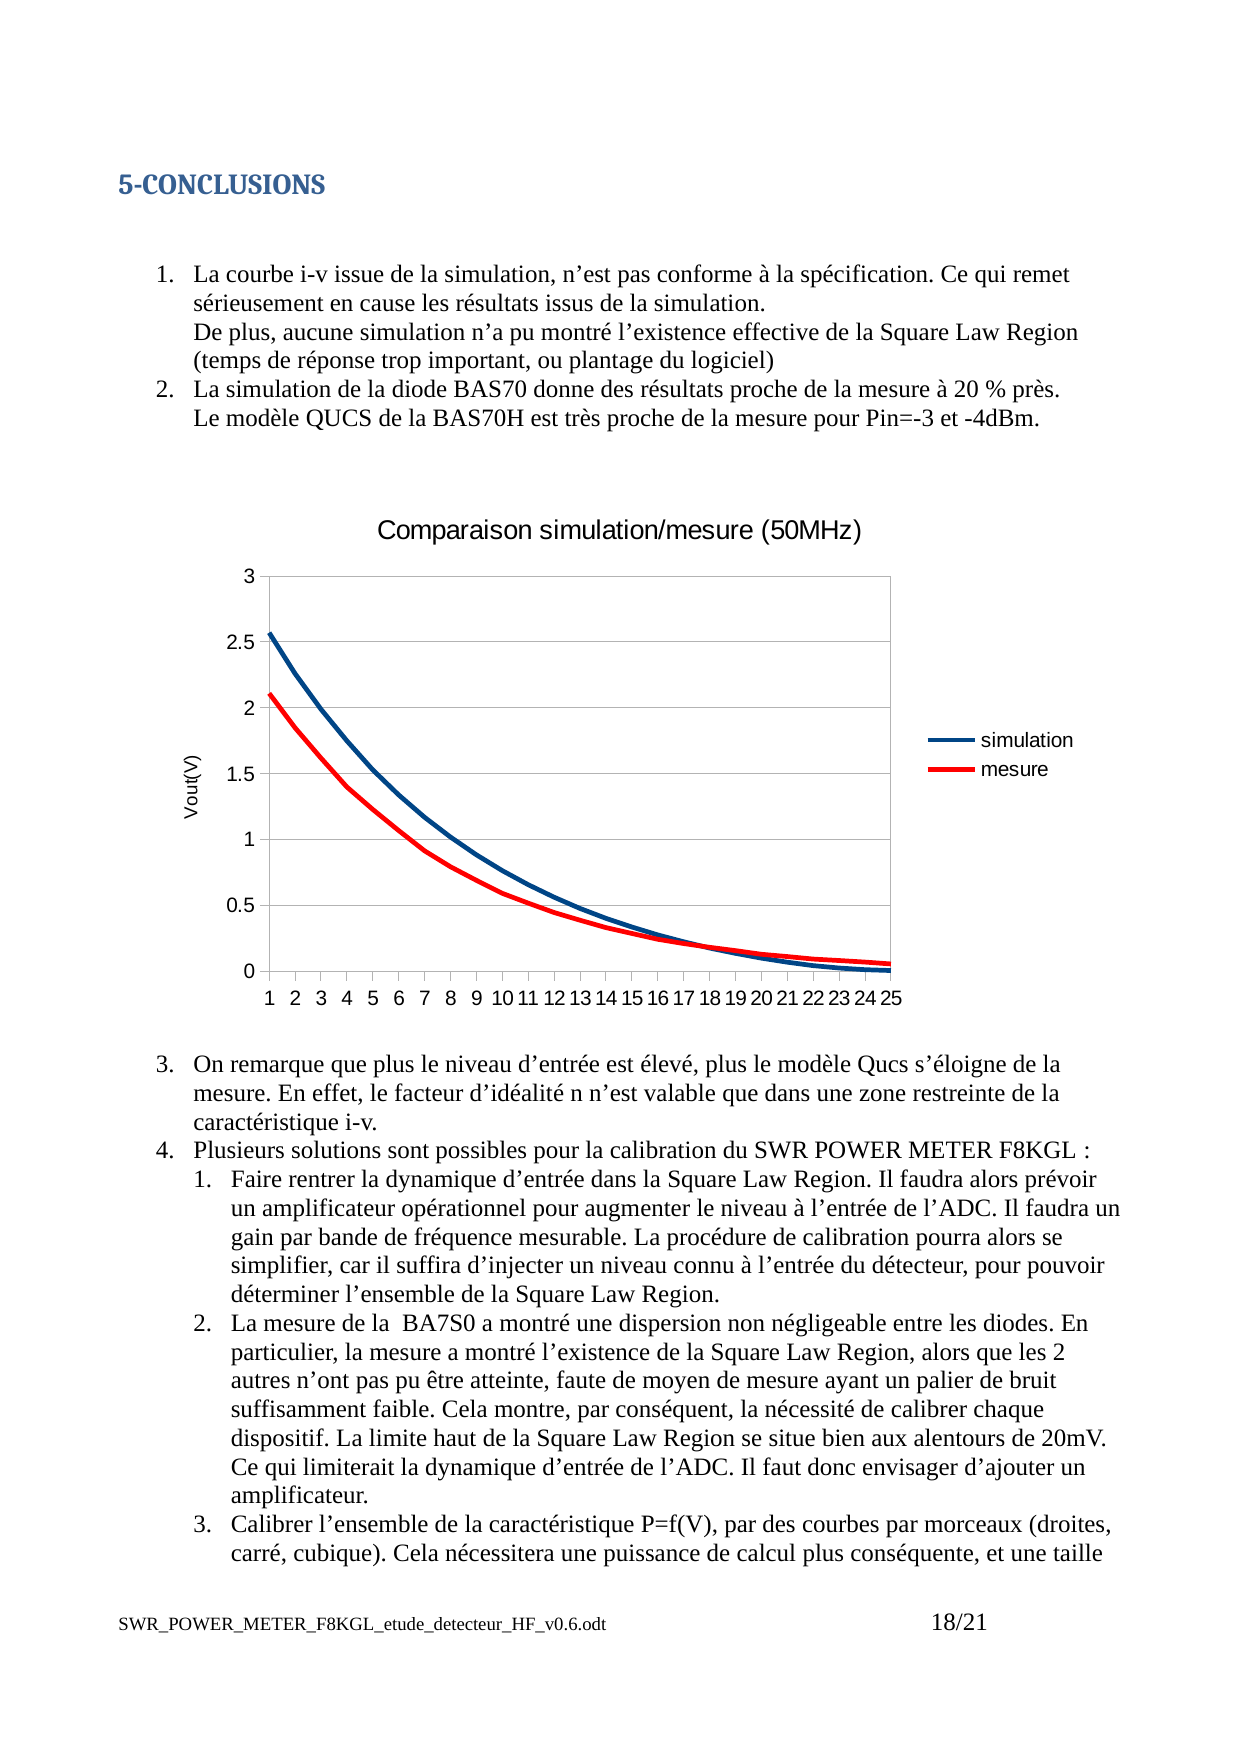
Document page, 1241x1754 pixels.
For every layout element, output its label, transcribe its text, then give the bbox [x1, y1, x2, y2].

list Le modèle QUCS de la BAS70H est très proche de la mesure pour Pin=-3 et -4dBm. [156, 403, 1122, 432]
list La courbe i-v issue de la simulation, n’est pas conforme à la spécification. Ce qui remet sérieusement en cause les résultats issus de la simulation. [156, 259, 1122, 317]
list Faire rentrer la dynamique d’entrée dans la Square Law Region. Il faudra alors prévoir un amplificateur opérationnel pour augmenter le niveau à l’entrée de l’ADC. Il faudra un gain par bande de fréquence mesurable. La procédure de calibration pourra alors se simplifier, car il suffira d’injecter un niveau connu à l’entrée du détecteur, pour pouvoir déterminer l’ensemble de la Square Law Region. [193, 1164, 1122, 1308]
subtitle 5-CONCLUSIONS [118, 168, 1122, 202]
list On remarque que plus le niveau d’entrée est élevé, plus le modèle Qucs s’éloigne de la mesure. En effet, le facteur d’idéalité n n’est valable que dans une zone restreinte de la caractéristique i-v. [156, 1049, 1122, 1136]
list La mesure de la BA7S0 a montré une dispersion non négligeable entre les diodes. En particulier, la mesure a montré l’existence de la Square Law Region, alors que les 2 autres n’ont pas pu être atteinte, faute de moyen de mesure ayant un palier de bruit suffisamment faible. Cela montre, par conséquent, la nécessité de calibrer chaque dispositif. La limite haut de la Square Law Region se situe bien aux alentours de 20mV. Ce qui limiterait la dynamique d’entrée de l’ADC. Il faut donc envisager d’ajouter un amplificateur. [193, 1308, 1122, 1509]
list Plusieurs solutions sont possibles pour la calibration du SWR POWER METER F8KGL : [156, 1136, 1122, 1164]
list De plus, aucune simulation n’a pu montré l’existence effective de la Square Law Region (temps de réponse trop important, ou plantage du logiciel) [156, 317, 1122, 374]
list La simulation de la diode BAS70 donne des résultats proche de la mesure à 20 % près. [156, 374, 1122, 403]
list Calibrer l’ensemble de la caractéristique P=f(V), par des courbes par morceaux (droites, carré, cubique). Cela nécessitera une puissance de calcul plus conséquente, et une taille [193, 1509, 1122, 1567]
